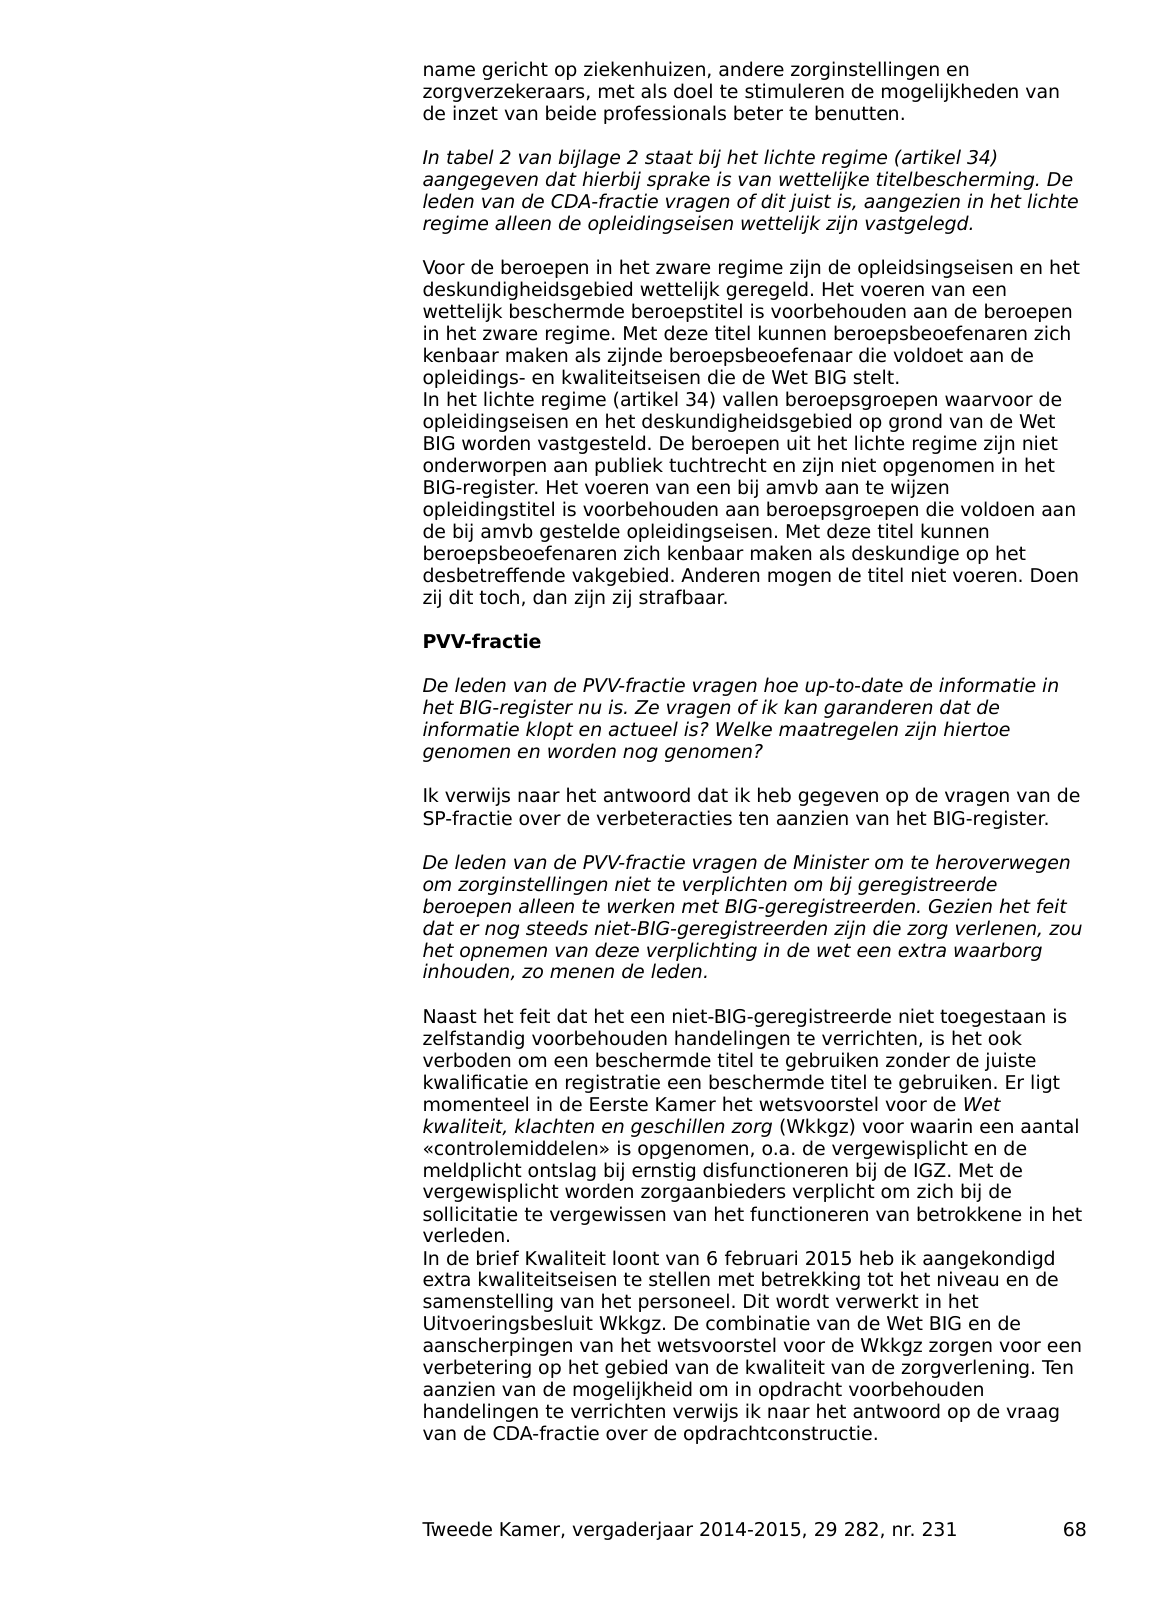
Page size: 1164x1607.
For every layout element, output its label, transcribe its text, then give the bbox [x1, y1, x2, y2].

subtitle PVV-fractie [422, 631, 1087, 653]
text Naast het feit dat het een niet-BIG-geregistreerde niet toegestaan is zelfstandig voorbehouden handelingen te verrichten, is het ook verboden om een beschermde titel te gebruiken zonder de juiste kwalificatie en registratie een beschermde titel te gebruiken. Er ligt momenteel in de Eerste Kamer het wetsvoorstel voor de Wet kwaliteit, klachten en geschillen zorg (Wkkgz) voor waarin een aantal «controlemiddelen» is opgenomen, o.a. de vergewisplicht en de meldplicht ontslag bij ernstig disfunctioneren bij de IGZ. Met de vergewisplicht worden zorgaanbieders verplicht om zich bij de sollicitatie te vergewissen van het functioneren van betrokkene in het verleden. [422, 1006, 1087, 1247]
text name gericht op ziekenhuizen, andere zorginstellingen en zorgverzekeraars, met als doel te stimuleren de mogelijkheden van de inzet van beide professionals beter te benutten. [422, 59, 1087, 125]
text In de brief Kwaliteit loont van 6 februari 2015 heb ik aangekondigd extra kwaliteitseisen te stellen met betrekking tot het niveau en de samenstelling van het personeel. Dit wordt verwerkt in het Uitvoeringsbesluit Wkkgz. De combinatie van de Wet BIG en de aanscherpingen van het wetsvoorstel voor de Wkkgz zorgen voor een verbetering op het gebied van de kwaliteit van de zorgverlening. Ten aanzien van de mogelijkheid om in opdracht voorbehouden handelingen te verrichten verwijs ik naar het antwoord op de vraag van de CDA-fractie over de opdrachtconstructie. [422, 1247, 1087, 1445]
text Voor de beroepen in het zware regime zijn de opleidsingseisen en het deskundigheidsgebied wettelijk geregeld. Het voeren van een wettelijk beschermde beroepstitel is voorbehouden aan de beroepen in het zware regime. Met deze titel kunnen beroepsbeoefenaren zich kenbaar maken als zijnde beroepsbeoefenaar die voldoet aan de opleidings- en kwaliteitseisen die de Wet BIG stelt. [422, 257, 1087, 389]
text In tabel 2 van bijlage 2 staat bij het lichte regime (artikel 34) aangegeven dat hierbij sprake is van wettelijke titelbescherming. De leden van de CDA-fractie vragen of dit juist is, aangezien in het lichte regime alleen de opleidingseisen wettelijk zijn vastgelegd. [422, 147, 1087, 235]
text In het lichte regime (artikel 34) vallen beroepsgroepen waarvoor de opleidingseisen en het deskundigheidsgebied op grond van de Wet BIG worden vastgesteld. De beroepen uit het lichte regime zijn niet onderworpen aan publiek tuchtrecht en zijn niet opgenomen in het BIG-register. Het voeren van een bij amvb aan te wijzen opleidingstitel is voorbehouden aan beroepsgroepen die voldoen aan de bij amvb gestelde opleidingseisen. Met deze titel kunnen beroepsbeoefenaren zich kenbaar maken als deskundige op het desbetreffende vakgebied. Anderen mogen de titel niet voeren. Doen zij dit toch, dan zijn zij strafbaar. [422, 389, 1087, 609]
text De leden van de PVV-fractie vragen hoe up-to-date de informatie in het BIG-register nu is. Ze vragen of ik kan garanderen dat de informatie klopt en actueel is? Welke maatregelen zijn hiertoe genomen en worden nog genomen? [422, 675, 1087, 763]
text Ik verwijs naar het antwoord dat ik heb gegeven op de vragen van de SP-fractie over de verbeteracties ten aanzien van het BIG-register. [422, 785, 1087, 829]
text De leden van de PVV-fractie vragen de Minister om te heroverwegen om zorginstellingen niet te verplichten om bij geregistreerde beroepen alleen te werken met BIG-geregistreerden. Gezien het feit dat er nog steeds niet-BIG-geregistreerden zijn die zorg verlenen, zou het opnemen van deze verplichting in de wet een extra waarborg inhouden, zo menen de leden. [422, 852, 1087, 983]
